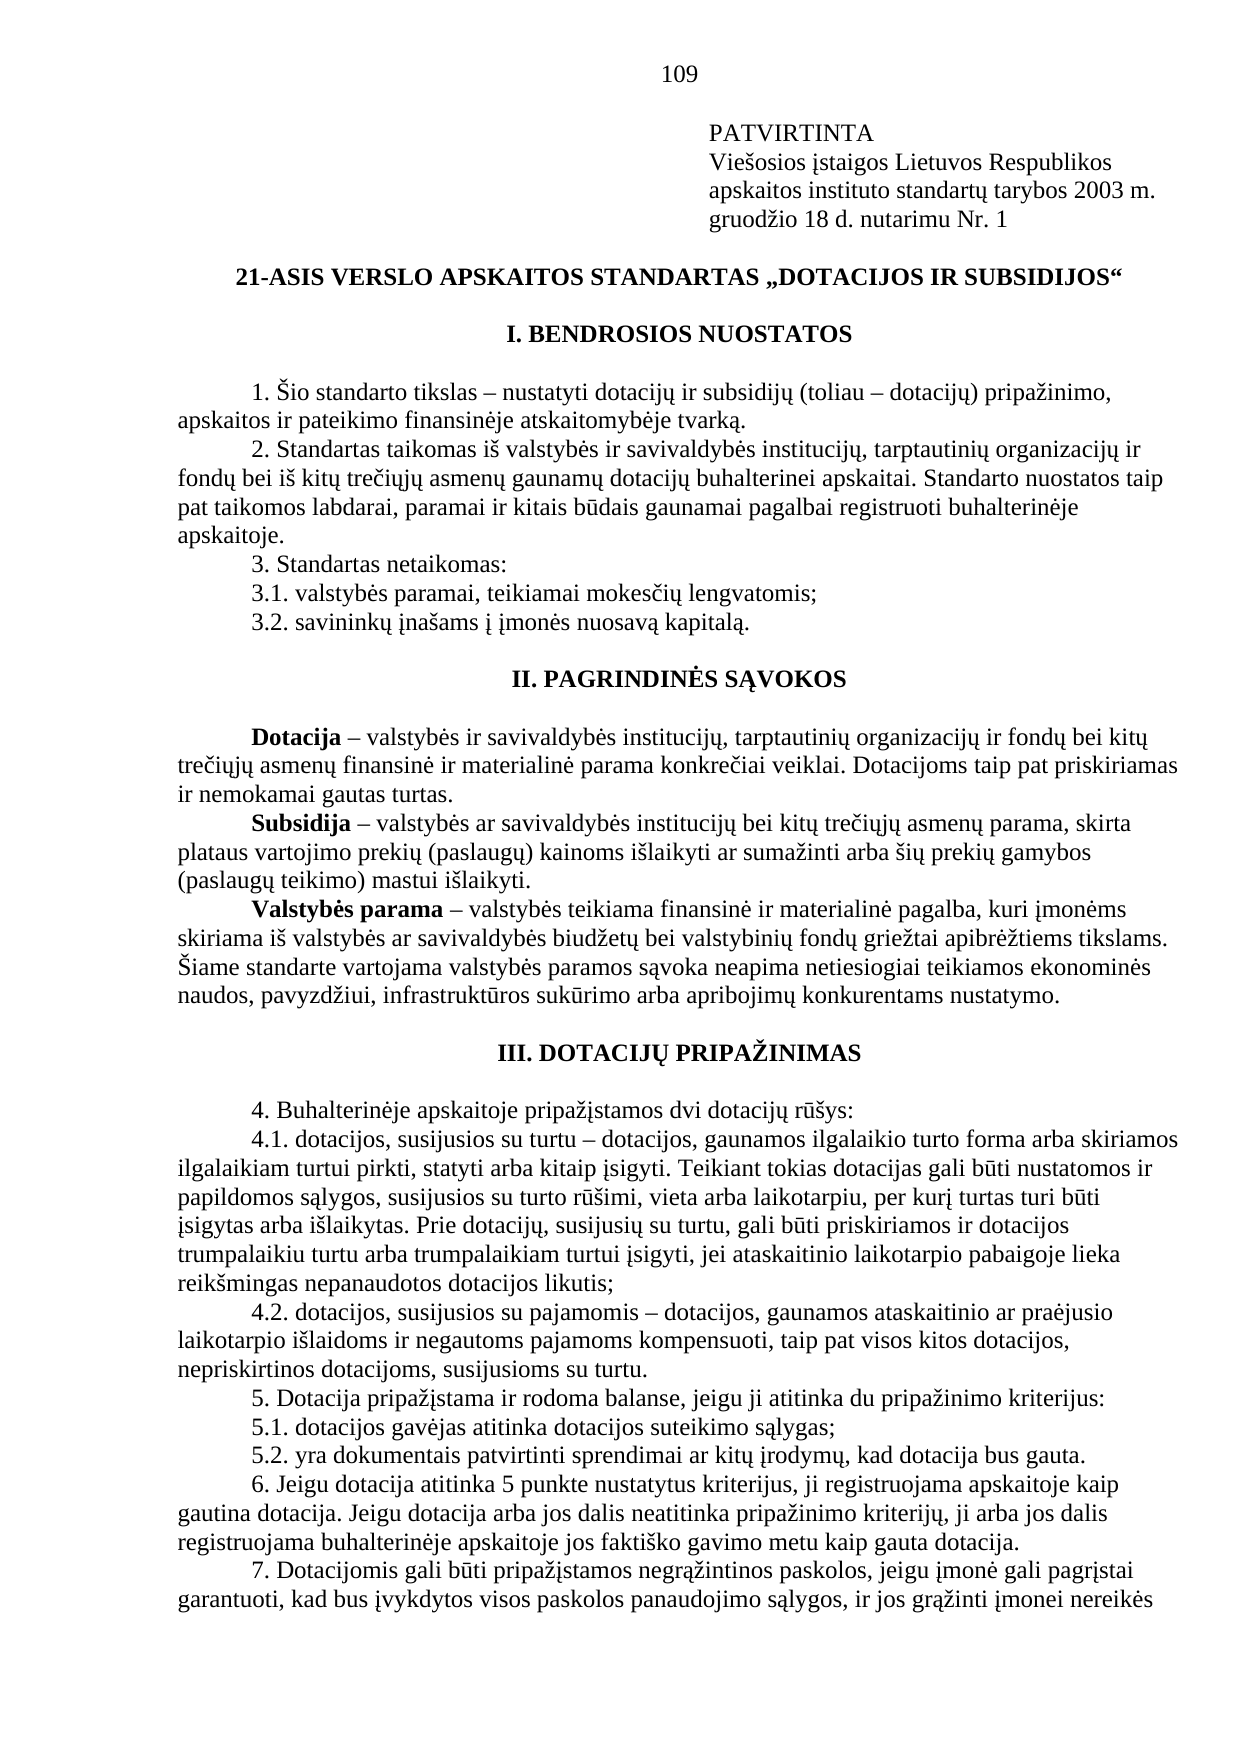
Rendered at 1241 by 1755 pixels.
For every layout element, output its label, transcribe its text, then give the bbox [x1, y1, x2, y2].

text II. PAGRINDINĖS SĄVOKOS [177, 664, 1181, 693]
text 4. Buhalterinėje apskaitoje pripažįstamos dvi dotacijų rūšys: [177, 1096, 1181, 1124]
text gruodžio 18 d. nutarimu Nr. 1 [177, 204, 1181, 233]
text PATVIRTINTA [709, 118, 1181, 147]
text 5. Dotacija pripažįstama ir rodoma balanse, jeigu ji atitinka du pripažinimo kriterijus: [177, 1383, 1181, 1412]
text 3.1. valstybės paramai, teikiamai mokesčių lengvatomis; [177, 578, 1181, 607]
text 3.2. savininkų įnašams į įmonės nuosavą kapitalą. [177, 607, 1181, 636]
text Valstybės parama – valstybės teikiama finansinė ir materialinė pagalba, kuri įmonėms skiriama iš valstybės ar savivaldybės biudžetų bei valstybinių fondų griežtai apibrėžtiems tikslams. Šiame standarte vartojama valstybės paramos sąvoka neapima netiesiogiai teikiamos ekonominės naudos, pavyzdžiui, infrastruktūros sukūrimo arba apribojimų konkurentams nustatymo. [177, 894, 1181, 1009]
text Dotacija – valstybės ir savivaldybės institucijų, tarptautinių organizacijų ir fondų bei kitų trečiųjų asmenų finansinė ir materialinė parama konkrečiai veiklai. Dotacijoms taip pat priskiriamas ir nemokamai gautas turtas. [177, 722, 1181, 808]
text 5.1. dotacijos gavėjas atitinka dotacijos suteikimo sąlygas; [177, 1412, 1181, 1441]
text I. BENDROSIOS NUOSTATOS [177, 319, 1181, 348]
text 6. Jeigu dotacija atitinka 5 punkte nustatytus kriterijus, ji registruojama apskaitoje kaip gautina dotacija. Jeigu dotacija arba jos dalis neatitinka pripažinimo kriterijų, ji arba jos dalis registruojama buhalterinėje apskaitoje jos faktiško gavimo metu kaip gauta dotacija. [177, 1469, 1181, 1556]
text 4.1. dotacijos, susijusios su turtu – dotacijos, gaunamos ilgalaikio turto forma arba skiriamos ilgalaikiam turtui pirkti, statyti arba kitaip įsigyti. Teikiant tokias dotacijas gali būti nustatomos ir papildomos sąlygos, susijusios su turto rūšimi, vieta arba laikotarpiu, per kurį turtas turi būti įsigytas arba išlaikytas. Prie dotacijų, susijusių su turtu, gali būti priskiriamos ir dotacijos trumpalaikiu turtu arba trumpalaikiam turtui įsigyti, jei ataskaitinio laikotarpio pabaigoje lieka reikšmingas nepanaudotos dotacijos likutis; [177, 1124, 1181, 1297]
text 5.2. yra dokumentais patvirtinti sprendimai ar kitų įrodymų, kad dotacija bus gauta. [177, 1441, 1181, 1469]
text 1. Šio standarto tikslas – nustatyti dotacijų ir subsidijų (toliau – dotacijų) pripažinimo, apskaitos ir pateikimo finansinėje atskaitomybėje tvarką. [177, 377, 1181, 434]
text 7. Dotacijomis gali būti pripažįstamos negrąžintinos paskolos, jeigu įmonė gali pagrįstai garantuoti, kad bus įvykdytos visos paskolos panaudojimo sąlygos, ir jos grąžinti įmonei nereikės [177, 1556, 1181, 1613]
text apskaitos instituto standartų tarybos 2003 m. [177, 176, 1181, 204]
text 3. Standartas netaikomas: [177, 549, 1181, 578]
text III. DOTACIJŲ PRIPAŽINIMAS [177, 1038, 1181, 1067]
text 2. Standartas taikomas iš valstybės ir savivaldybės institucijų, tarptautinių organizacijų ir fondų bei iš kitų trečiųjų asmenų gaunamų dotacijų buhalterinei apskaitai. Standarto nuostatos taip pat taikomos labdarai, paramai ir kitais būdais gaunamai pagalbai registruoti buhalterinėje apskaitoje. [177, 434, 1181, 549]
text Subsidija – valstybės ar savivaldybės institucijų bei kitų trečiųjų asmenų parama, skirta plataus vartojimo prekių (paslaugų) kainoms išlaikyti ar sumažinti arba šių prekių gamybos (paslaugų teikimo) mastui išlaikyti. [177, 808, 1181, 894]
text 21-ASIS VERSLO APSKAITOS STANDARTAS „DOTACIJOS IR SUBSIDIJOS“ [177, 262, 1181, 291]
text 4.2. dotacijos, susijusios su pajamomis – dotacijos, gaunamos ataskaitinio ar praėjusio laikotarpio išlaidoms ir negautoms pajamoms kompensuoti, taip pat visos kitos dotacijos, nepriskirtinos dotacijoms, susijusioms su turtu. [177, 1297, 1181, 1383]
text Viešosios įstaigos Lietuvos Respublikos [177, 147, 1181, 176]
